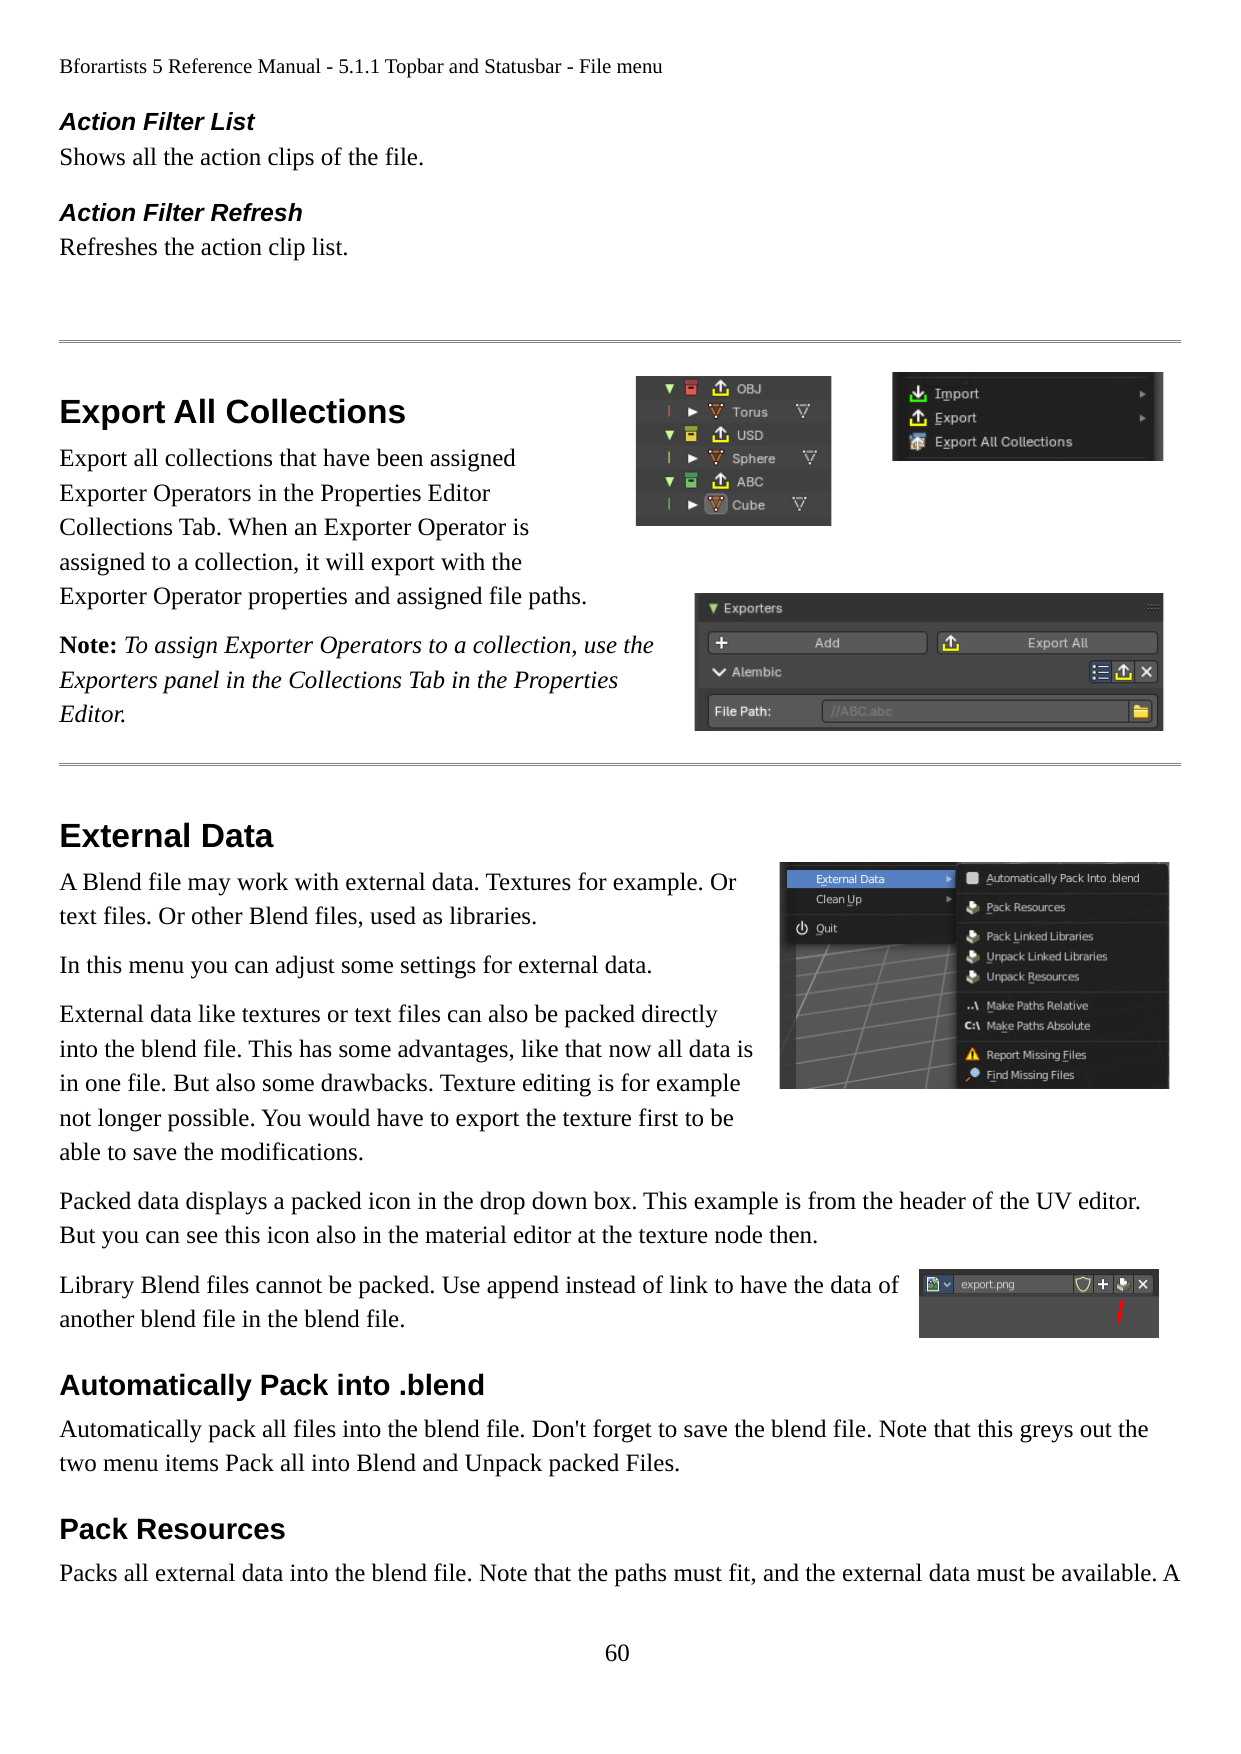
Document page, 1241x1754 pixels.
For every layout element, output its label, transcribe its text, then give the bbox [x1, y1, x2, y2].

text External data like textures or text files can also be packed directly into the blend file. This has some advantages, like that now all data is in one file. But also some drawbacks. Texture editing is for example not longer possible. You would have to export the texture first to be able to save the modifications. [59, 999, 1181, 1166]
text Refreshes the action clip list. [59, 232, 1181, 261]
subtitle Export All Collections [59, 392, 635, 431]
subtitle Pack Resources [59, 1512, 1181, 1546]
picture [635, 376, 832, 526]
text Shows all the action clips of the file. [59, 142, 1181, 171]
text Export all collections that have been assigned Exporter Operators in the Properties Editor Collections Tab. When an Exporter Operator is assigned to a collection, it will export with the Exporter Operator properties and assigned file paths. [59, 443, 1181, 610]
picture [892, 372, 1164, 461]
subtitle Automatically Pack into .blend [59, 1368, 1181, 1402]
text Packs all external data into the blend file. Note that the paths must fit, and the external data must be available. A [59, 1558, 1181, 1587]
text Automatically pack all files into the blend file. Don't forget to save the blend file. Note that this greys out the two menu items Pack all into Blend and Unpack packed Files. [59, 1414, 1181, 1477]
text Note: To assign Exporter Operators to a collection, use the Exporters panel in the Collections Tab in the Properties Editor. [59, 630, 694, 728]
picture [694, 593, 1164, 731]
subtitle [1164, 392, 1181, 431]
text Packed data displays a packed icon in the drop down box. This example is from the header of the UV editor. But you can see this icon also in the material editor at the texture node then. [59, 1186, 1181, 1249]
subtitle Action Filter List [59, 107, 1181, 136]
text Library Blend files cannot be packed. Use append instead of link to have the data of another blend file in the blend file. [59, 1270, 919, 1333]
picture [919, 1269, 1159, 1338]
subtitle Action Filter Refresh [59, 198, 1181, 226]
text A Blend file may work with external data. Textures for example. Or text files. Or other Blend files, used as libraries. [59, 867, 779, 930]
text In this menu you can adjust some settings for external data. [59, 950, 779, 979]
subtitle [832, 392, 892, 431]
subtitle External Data [59, 815, 1181, 854]
picture [779, 862, 1170, 1089]
